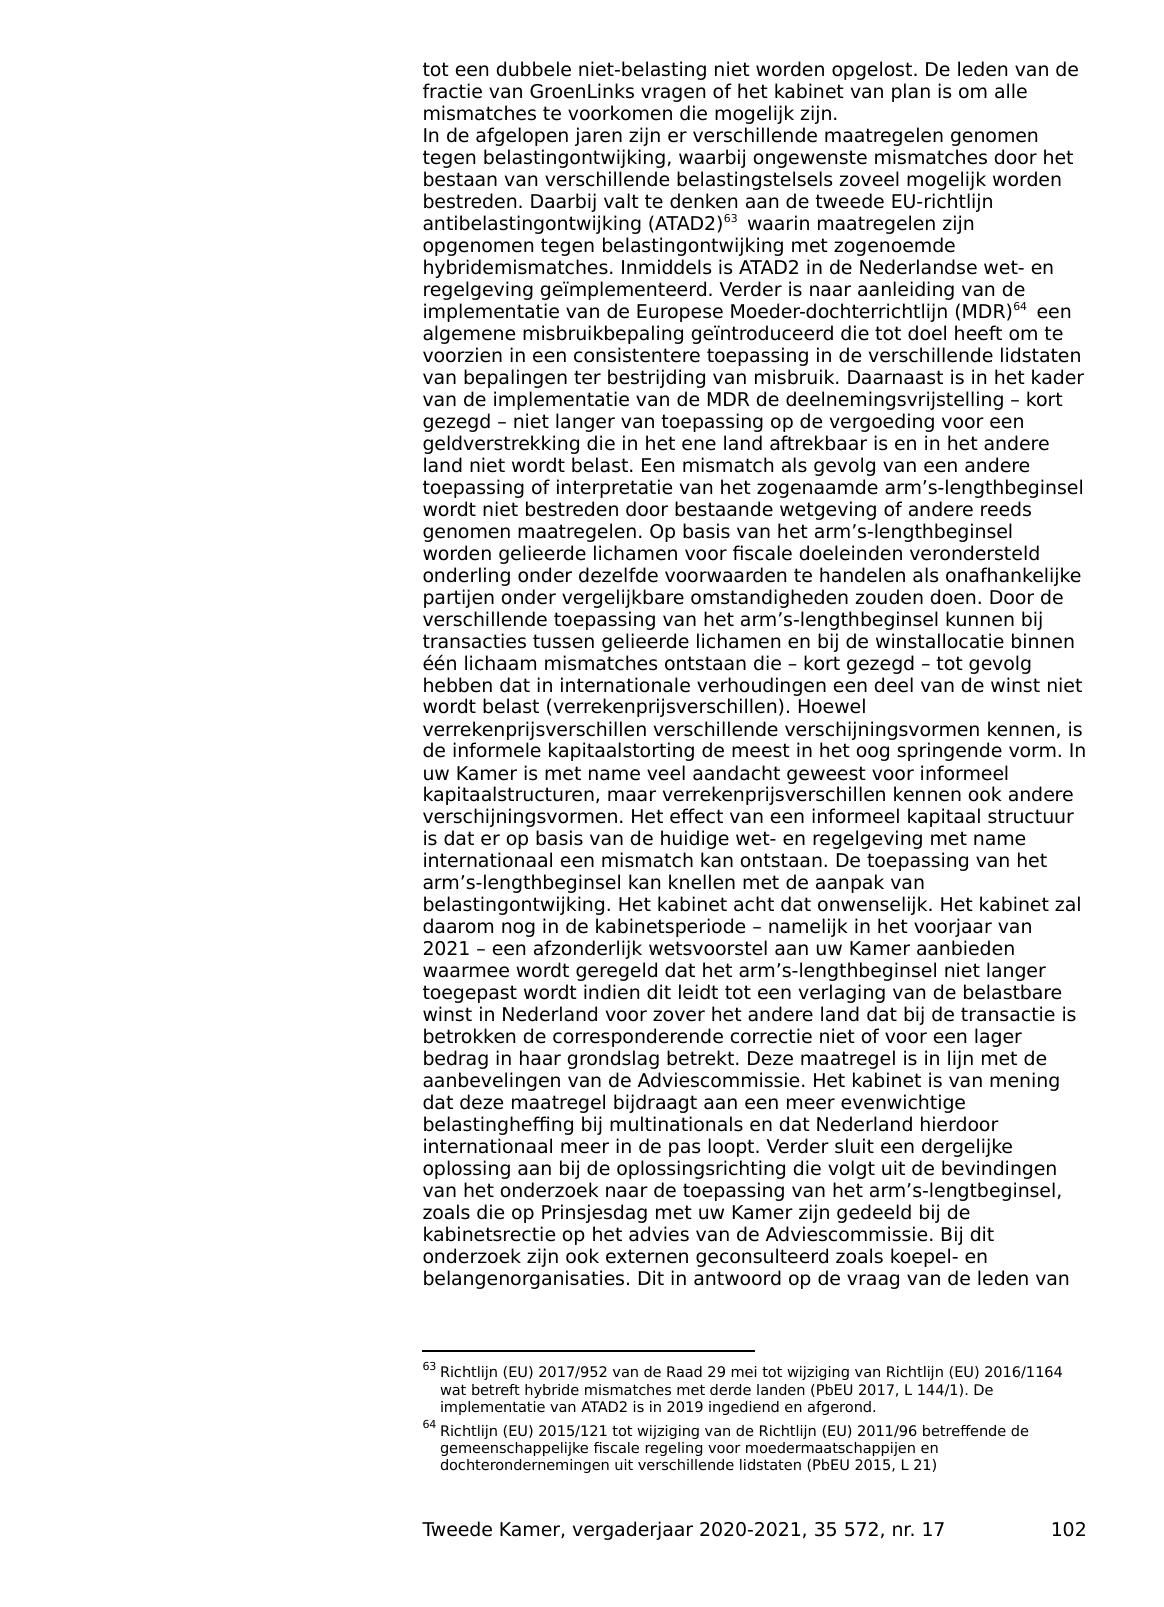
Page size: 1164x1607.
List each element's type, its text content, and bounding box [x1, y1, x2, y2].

text tot een dubbele niet-belasting niet worden opgelost. De leden van de fractie van GroenLinks vragen of het kabinet van plan is om alle mismatches te voorkomen die mogelijk zijn. [422, 59, 1087, 125]
text In de afgelopen jaren zijn er verschillende maatregelen genomen tegen belastingontwijking, waarbij ongewenste mismatches door het bestaan van verschillende belastingstelsels zoveel mogelijk worden bestreden. Daarbij valt te denken aan de tweede EU-richtlijn antibelastingontwijking (ATAD2) waarin maatregelen zijn opgenomen tegen belastingontwijking met zogenoemde hybridemismatches. Inmiddels is ATAD2 in de Nederlandse wet- en regelgeving geïmplementeerd. Verder is naar aanleiding van de implementatie van de Europese Moeder-dochterrichtlijn (MDR) een algemene misbruikbepaling geïntroduceerd die tot doel heeft om te voorzien in een consistentere toepassing in de verschillende lidstaten van bepalingen ter bestrijding van misbruik. Daarnaast is in het kader van de implementatie van de MDR de deelnemingsvrijstelling – kort gezegd – niet langer van toepassing op de vergoeding voor een geldverstrekking die in het ene land aftrekbaar is en in het andere land niet wordt belast. Een mismatch als gevolg van een andere toepassing of interpretatie van het zogenaamde arm’s-lengthbeginsel wordt niet bestreden door bestaande wetgeving of andere reeds genomen maatregelen. Op basis van het arm’s-lengthbeginsel worden gelieerde lichamen voor fiscale doeleinden verondersteld onderling onder dezelfde voorwaarden te handelen als onafhankelijke partijen onder vergelijkbare omstandigheden zouden doen. Door de verschillende toepassing van het arm’s-lengthbeginsel kunnen bij transacties tussen gelieerde lichamen en bij de winstallocatie binnen één lichaam mismatches ontstaan die – kort gezegd – tot gevolg hebben dat in internationale verhoudingen een deel van de winst niet wordt belast (verrekenprijsverschillen). Hoewel verrekenprijsverschillen verschillende verschijningsvormen kennen, is de informele kapitaalstorting de meest in het oog springende vorm. In uw Kamer is met name veel aandacht geweest voor informeel kapitaalstructuren, maar verrekenprijsverschillen kennen ook andere verschijningsvormen. Het effect van een informeel kapitaal structuur is dat er op basis van de huidige wet- en regelgeving met name internationaal een mismatch kan ontstaan. De toepassing van het arm’s-lengthbeginsel kan knellen met de aanpak van belastingontwijking. Het kabinet acht dat onwenselijk. Het kabinet zal daarom nog in de kabinetsperiode – namelijk in het voorjaar van 2021 – een afzonderlijk wetsvoorstel aan uw Kamer aanbieden waarmee wordt geregeld dat het arm’s-lengthbeginsel niet langer toegepast wordt indien dit leidt tot een verlaging van de belastbare winst in Nederland voor zover het andere land dat bij de transactie is betrokken de corresponderende correctie niet of voor een lager bedrag in haar grondslag betrekt. Deze maatregel is in lijn met de aanbevelingen van de Adviescommissie. Het kabinet is van mening dat deze maatregel bijdraagt aan een meer evenwichtige belastingheffing bij multinationals en dat Nederland hierdoor internationaal meer in de pas loopt. Verder sluit een dergelijke oplossing aan bij de oplossingsrichting die volgt uit de bevindingen van het onderzoek naar de toepassing van het arm’s-lengtbeginsel, zoals die op Prinsjesdag met uw Kamer zijn gedeeld bij de kabinetsrectie op het advies van de Adviescommissie. Bij dit onderzoek zijn ook externen geconsulteerd zoals koepel- en belangenorganisaties. Dit in antwoord op de vraag van de leden van [422, 125, 1087, 1290]
text Richtlijn (EU) 2017/952 van de Raad 29 mei tot wijziging van Richtlijn (EU) 2016/1164 wat betreft hybride mismatches met derde landen (PbEU 2017, L 144/1). De implementatie van ATAD2 is in 2019 ingediend en afgerond. [422, 1360, 1087, 1416]
text Richtlijn (EU) 2015/121 tot wijziging van de Richtlijn (EU) 2011/96 betreffende de gemeenschappelijke fiscale regeling voor moedermaatschappijen en dochterondernemingen uit verschillende lidstaten (PbEU 2015, L 21) [422, 1418, 1087, 1474]
